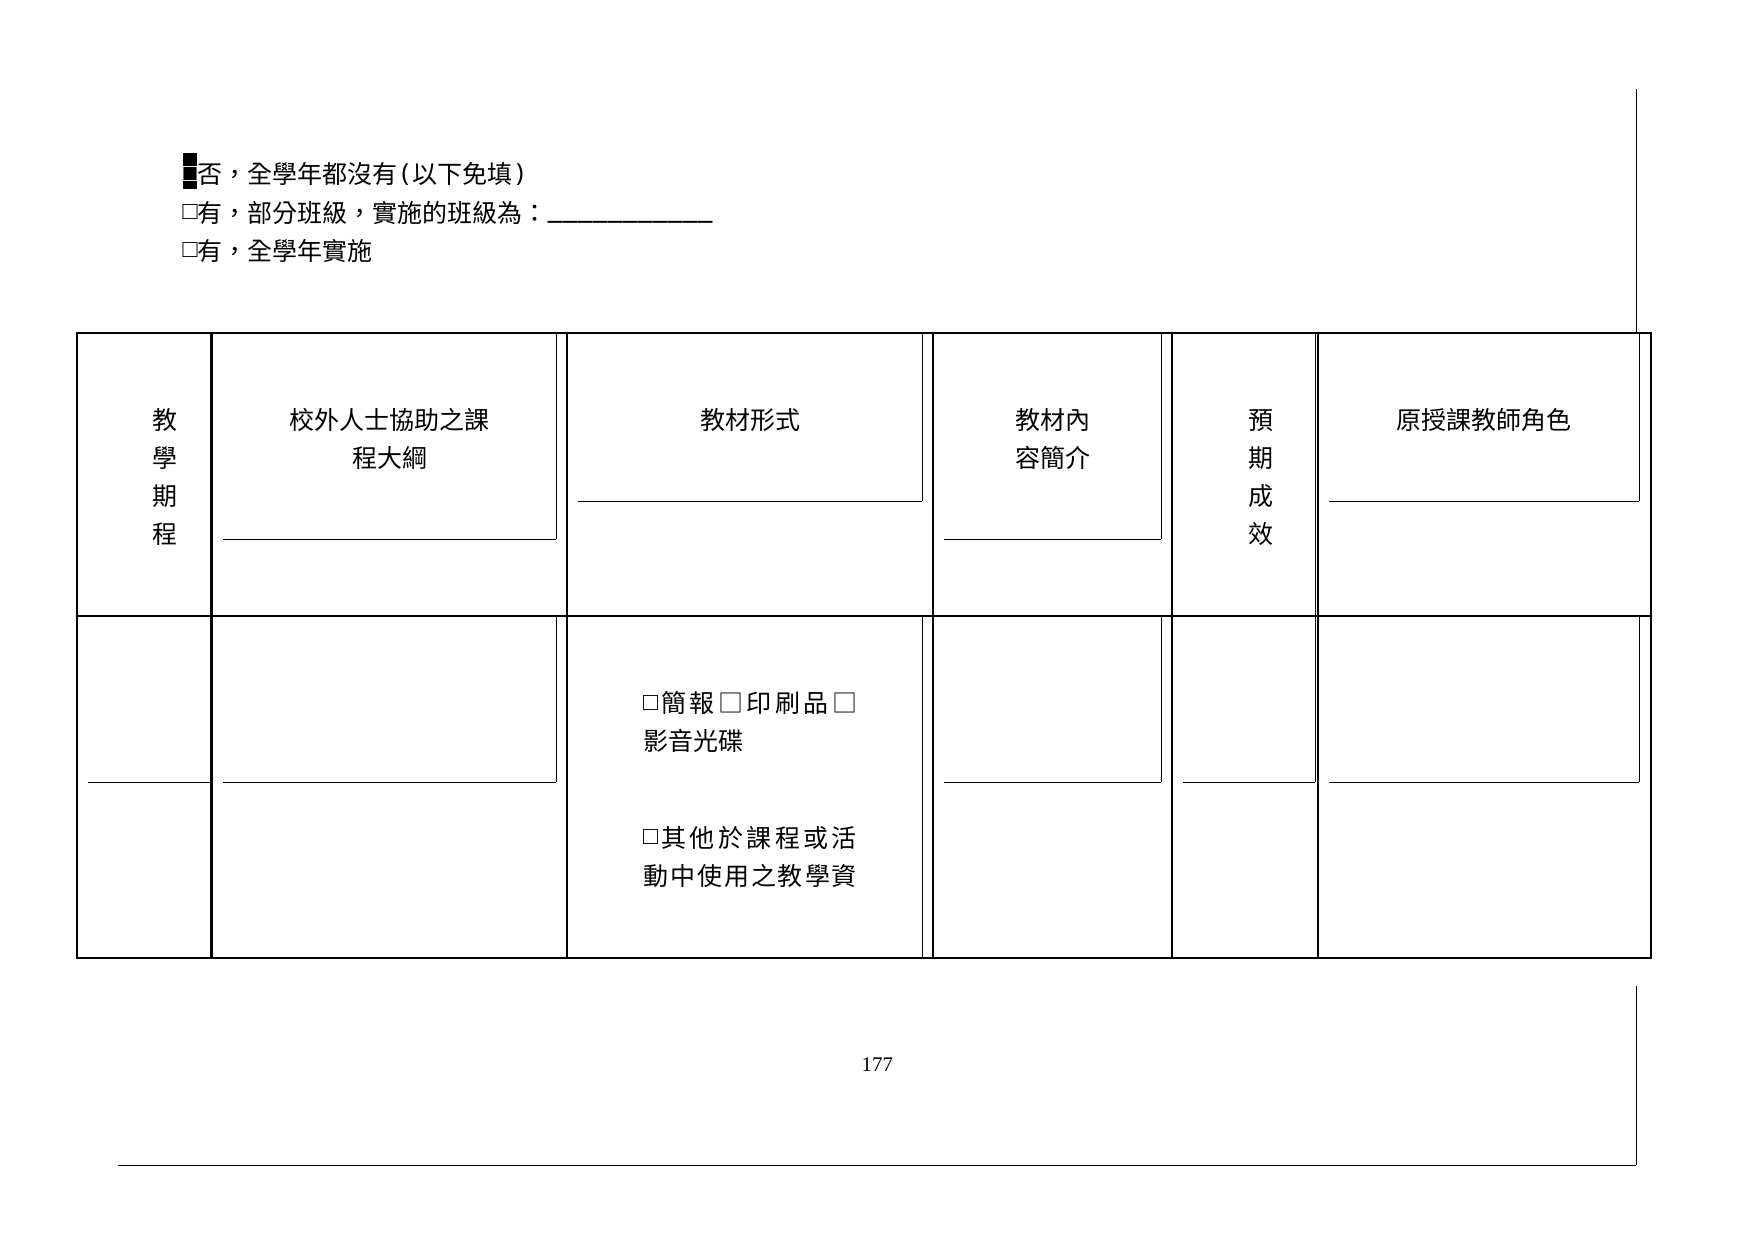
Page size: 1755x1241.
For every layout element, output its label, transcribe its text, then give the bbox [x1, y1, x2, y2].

table_cell [923, 617, 932, 957]
table_cell [1319, 617, 1650, 957]
table_cell [213, 617, 566, 957]
table_cell [1173, 617, 1317, 957]
table_header 教材形式 [568, 334, 932, 615]
table_header 校外人士協助之課程大綱 [213, 334, 566, 615]
table_header 預期成效 [1173, 334, 1315, 615]
table_cell [934, 617, 1171, 957]
subtitle □有，全學年實施 [118, 229, 1636, 332]
table_header 教學期程 [78, 334, 210, 615]
table_header 原授課教師角色 [1319, 334, 1650, 615]
table_cell □簡報□印刷品□影音光碟 □其他於課程或活動中使用之教學資 [568, 617, 922, 957]
table_header 教材內容簡介 [934, 334, 1171, 615]
subtitle □否，全學年都沒有(以下免填) [118, 89, 1636, 191]
subtitle □有，部分班級，實施的班級為：___________ [118, 191, 1636, 229]
table_cell [78, 617, 210, 957]
